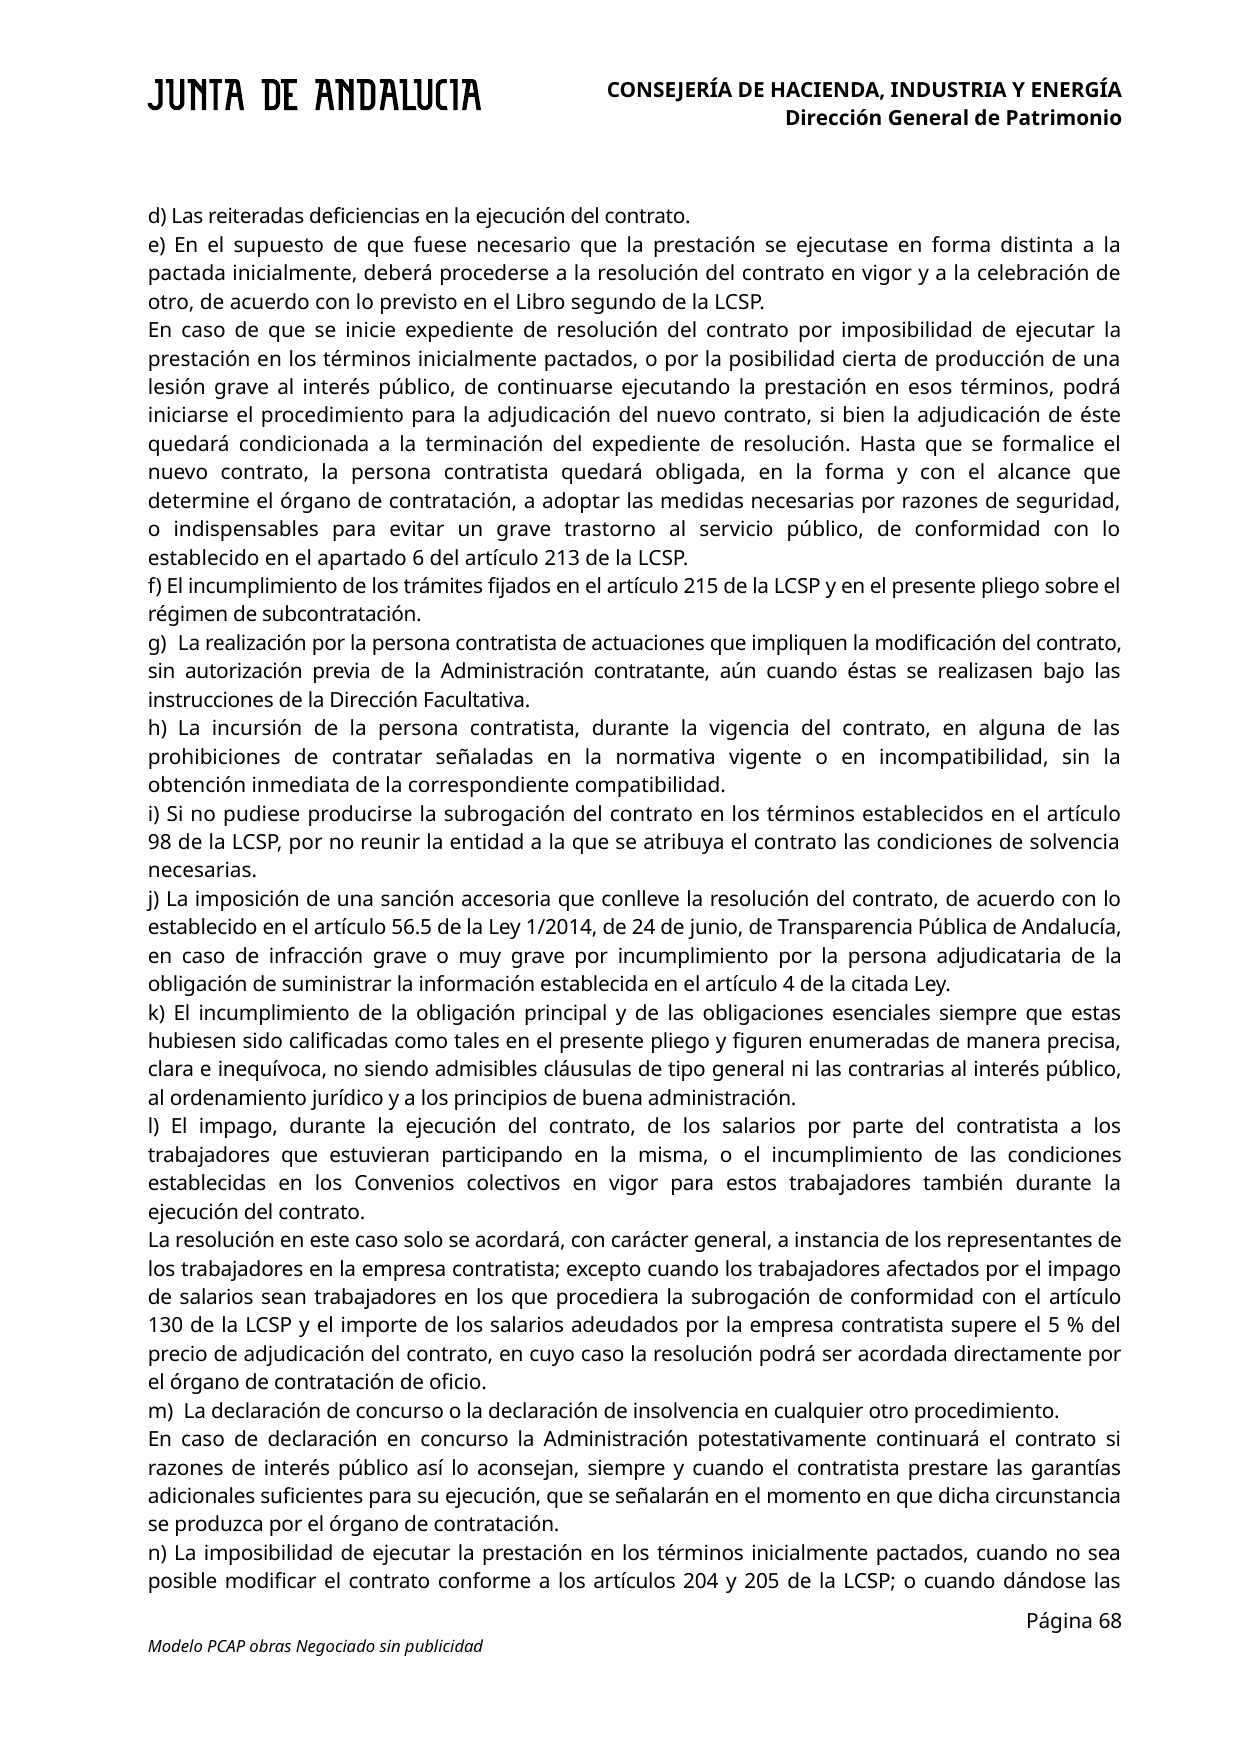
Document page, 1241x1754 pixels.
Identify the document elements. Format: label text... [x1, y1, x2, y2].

list La realización por la persona contratista de actuaciones que impliquen la modificación del contrato, sin autorización previa de la Administración contratante, aún cuando éstas se realizasen bajo las instrucciones de la Dirección Facultativa. [148, 628, 1122, 713]
text j) La imposición de una sanción accesoria que conlleve la resolución del contrato, de acuerdo con lo establecido en el artículo 56.5 de la Ley 1/2014, de 24 de junio, de Transparencia Pública de Andalucía, en caso de infracción grave o muy grave por incumplimiento por la persona adjudicataria de la obligación de suministrar la información establecida en el artículo 4 de la citada Ley. [148, 884, 1122, 998]
text k) El incumplimiento de la obligación principal y de las obligaciones esenciales siempre que estas hubiesen sido calificadas como tales en el presente pliego y figuren enumeradas de manera precisa, clara e inequívoca, no siendo admisibles cláusulas de tipo general ni las contrarias al interés público, al ordenamiento jurídico y a los principios de buena administración. [148, 998, 1122, 1111]
text l) El impago, durante la ejecución del contrato, de los salarios por parte del contratista a los trabajadores que estuvieran participando en la misma, o el incumplimiento de las condiciones establecidas en los Convenios colectivos en vigor para estos trabajadores también durante la ejecución del contrato. [148, 1111, 1122, 1225]
text m) La declaración de concurso o la declaración de insolvencia en cualquier otro procedimiento. [148, 1396, 1122, 1424]
list La incursión de la persona contratista, durante la vigencia del contrato, en alguna de las prohibiciones de contratar señaladas en la normativa vigente o en incompatibilidad, sin la obtención inmediata de la correspondiente compatibilidad. [148, 713, 1122, 799]
text e) En el supuesto de que fuese necesario que la prestación se ejecutase en forma distinta a la pactada inicialmente, deberá procederse a la resolución del contrato en vigor y a la celebración de otro, de acuerdo con lo previsto en el Libro segundo de la LCSP. [148, 230, 1122, 315]
text n) La imposibilidad de ejecutar la prestación en los términos inicialmente pactados, cuando no sea posible modificar el contrato conforme a los artículos 204 y 205 de la LCSP; o cuando dándose las [148, 1538, 1122, 1595]
text f) El incumplimiento de los trámites fijados en el artículo 215 de la LCSP y en el presente pliego sobre el régimen de subcontratación. [148, 571, 1122, 628]
text d) Las reiteradas deficiencias en la ejecución del contrato. [148, 201, 1122, 230]
list i) Si no pudiese producirse la subrogación del contrato en los términos establecidos en el artículo 98 de la LCSP, por no reunir la entidad a la que se atribuya el contrato las condiciones de solvencia necesarias. [148, 799, 1122, 884]
text La resolución en este caso solo se acordará, con carácter general, a instancia de los representantes de los trabajadores en la empresa contratista; excepto cuando los trabajadores afectados por el impago de salarios sean trabajadores en los que procediera la subrogación de conformidad con el artículo 130 de la LCSP y el importe de los salarios adeudados por la empresa contratista supere el 5 % del precio de adjudicación del contrato, en cuyo caso la resolución podrá ser acordada directamente por el órgano de contratación de oficio. [110, 1225, 1122, 1396]
text En caso de declaración en concurso la Administración potestativamente continuará el contrato si razones de interés público así lo aconsejan, siempre y cuando el contratista prestare las garantías adicionales suficientes para su ejecución, que se señalarán en el momento en que dicha circunstancia se produzca por el órgano de contratación. [110, 1424, 1122, 1538]
text En caso de que se inicie expediente de resolución del contrato por imposibilidad de ejecutar la prestación en los términos inicialmente pactados, o por la posibilidad cierta de producción de una lesión grave al interés público, de continuarse ejecutando la prestación en esos términos, podrá iniciarse el procedimiento para la adjudicación del nuevo contrato, si bien la adjudicación de éste quedará condicionada a la terminación del expediente de resolución. Hasta que se formalice el nuevo contrato, la persona contratista quedará obligada, en la forma y con el alcance que determine el órgano de contratación, a adoptar las medidas necesarias por razones de seguridad, o indispensables para evitar un grave trastorno al servicio público, de conformidad con lo establecido en el apartado 6 del artículo 213 de la LCSP. [148, 315, 1122, 571]
